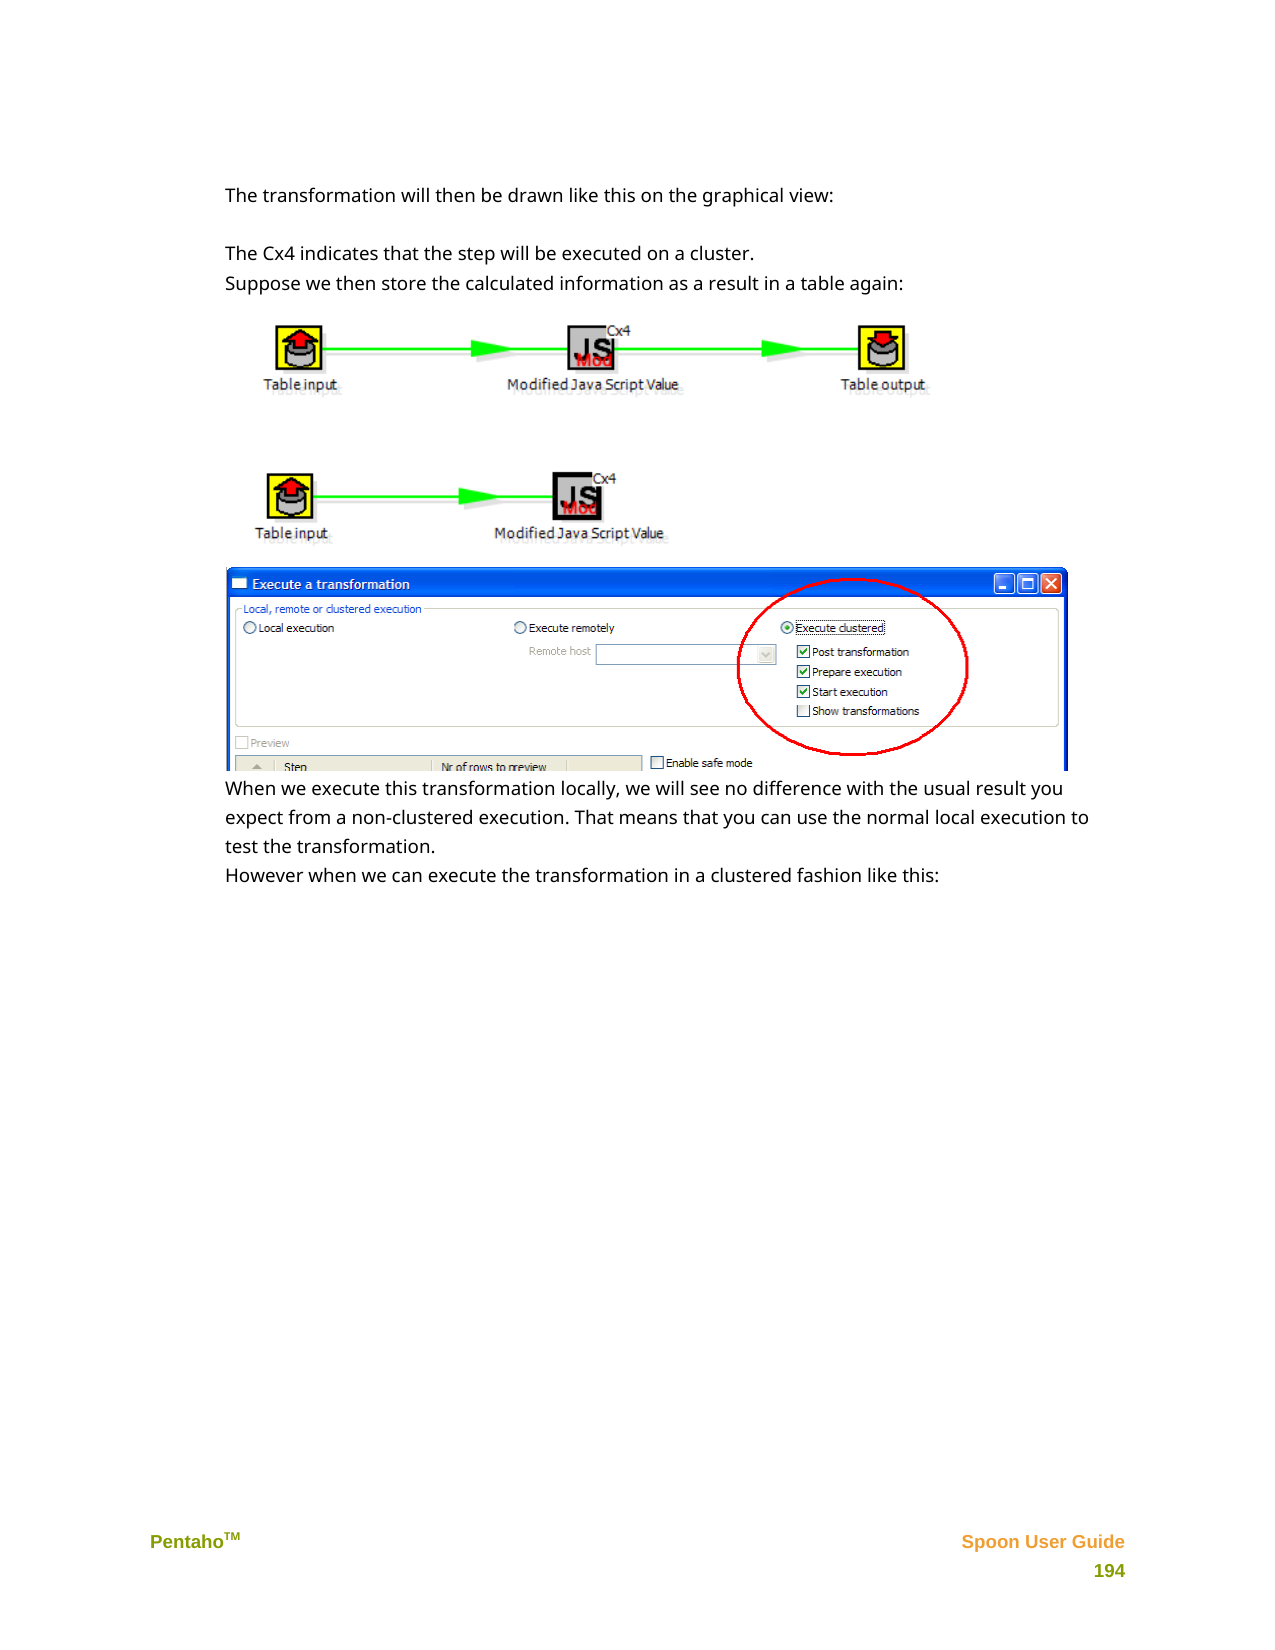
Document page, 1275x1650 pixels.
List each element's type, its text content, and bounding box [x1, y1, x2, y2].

text The Cx4 indicates that the step will be executed on a cluster. [225, 237, 1125, 267]
text Suppose we then store the calculated information as a result in a table again: [225, 267, 1125, 296]
text The transformation will then be drawn like this on the graphical view: [225, 179, 1125, 208]
text However when we can execute the transformation in a clustered fashion like this: [225, 859, 1125, 888]
text When we execute this transformation locally, we will see no difference with the usual result you expect from a non-clustered execution. That means that you can use the normal local execution to test the transformation. [225, 296, 1125, 859]
